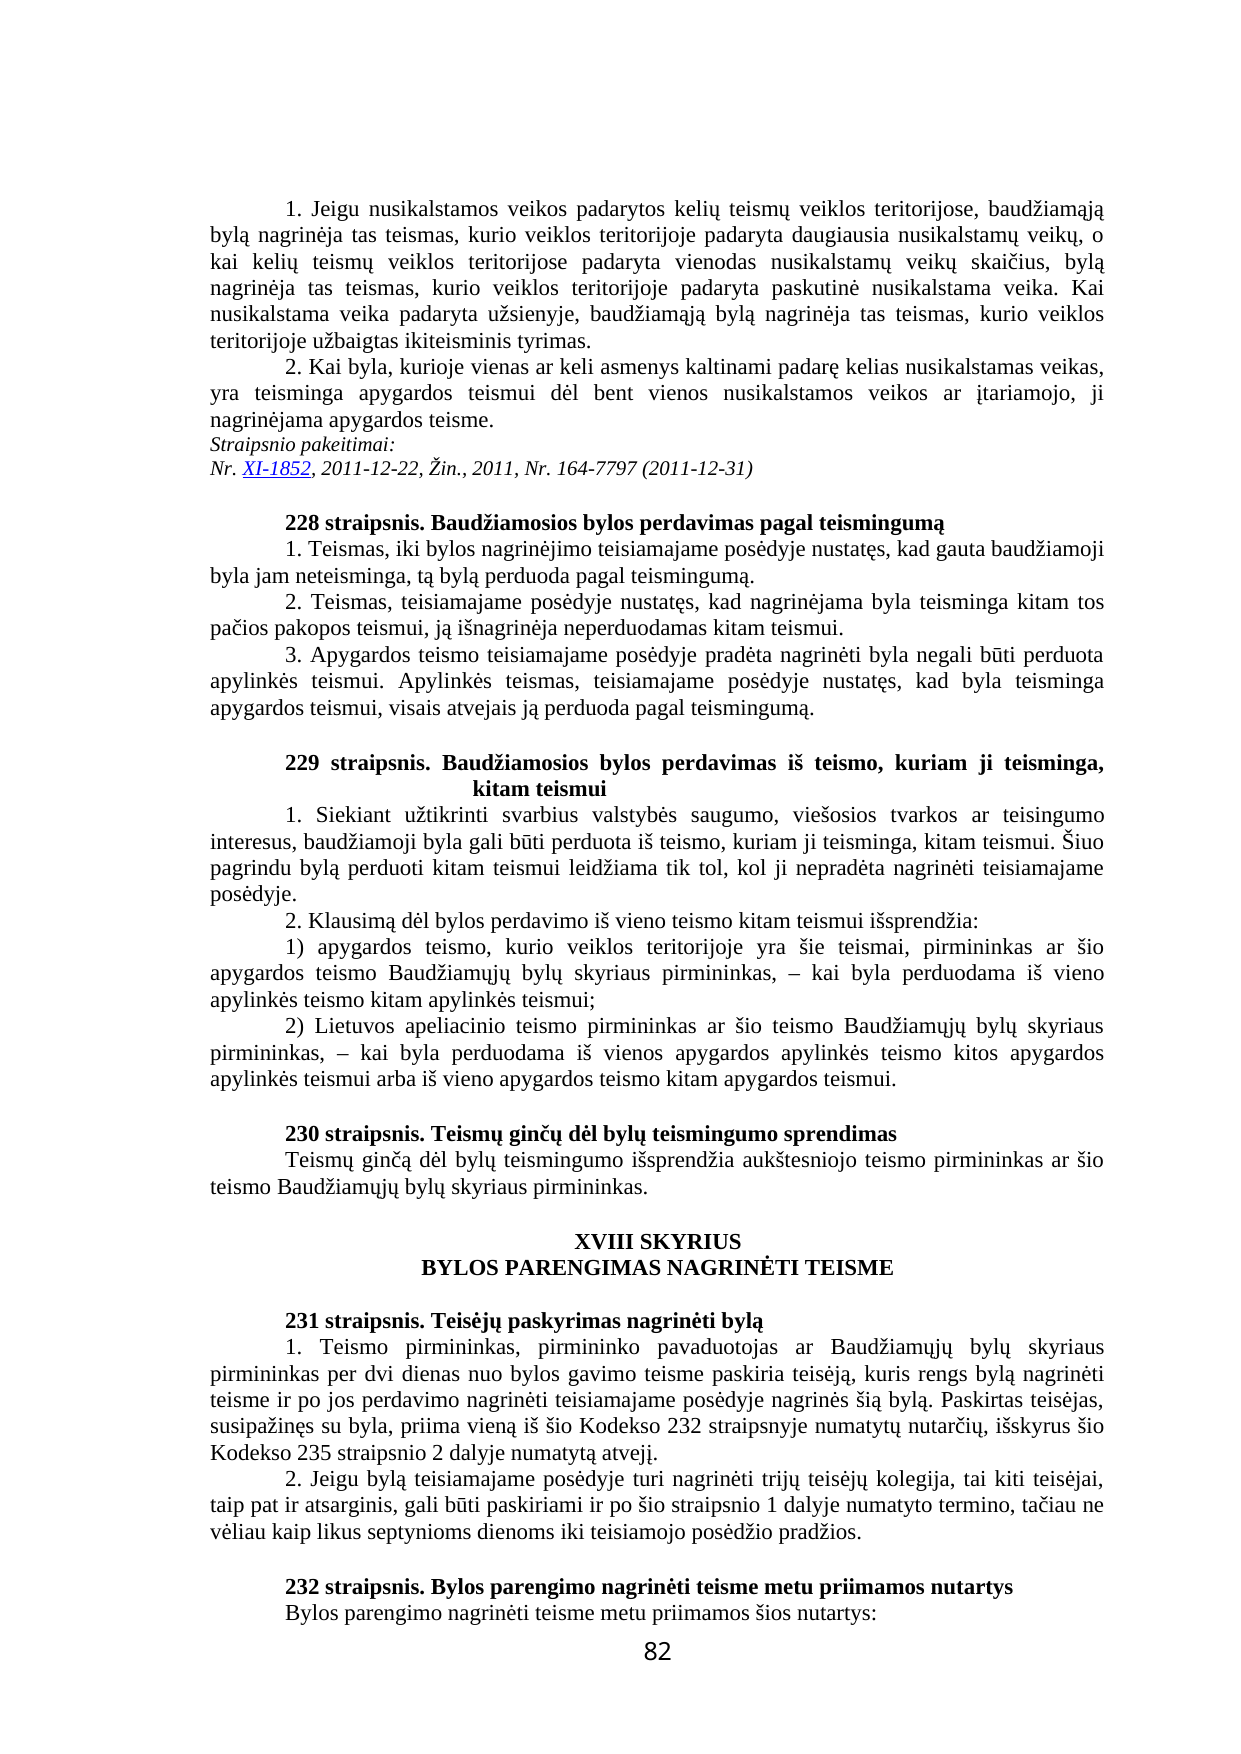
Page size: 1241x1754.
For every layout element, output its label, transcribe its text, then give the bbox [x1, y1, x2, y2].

text 231 straipsnis. Teisėjų paskyrimas nagrinėti bylą [210, 1307, 1106, 1333]
text Nr. XI-1852, 2011-12-22, Žin., 2011, Nr. 164-7797 (2011-12-31) [210, 456, 1106, 480]
text 1. Teismo pirmininkas, pirmininko pavaduotojas ar Baudžiamųjų bylų skyriaus pirmininkas per dvi dienas nuo bylos gavimo teisme paskiria teisėją, kuris rengs bylą nagrinėti teisme ir po jos perdavimo nagrinėti teisiamajame posėdyje nagrinės šią bylą. Paskirtas teisėjas, susipažinęs su byla, priima vieną iš šio Kodekso 232 straipsnyje numatytų nutarčių, išskyrus šio Kodekso 235 straipsnio 2 dalyje numatytą atvejį. [210, 1333, 1106, 1465]
text 2. Teismas, teisiamajame posėdyje nustatęs, kad nagrinėjama byla teisminga kitam tos pačios pakopos teismui, ją išnagrinėja neperduodamas kitam teismui. [210, 588, 1106, 641]
text 2. Klausimą dėl bylos perdavimo iš vieno teismo kitam teismui išsprendžia: [210, 907, 1106, 933]
text XVIII skyrius [210, 1228, 1106, 1254]
text 1. Siekiant užtikrinti svarbius valstybės saugumo, viešosios tvarkos ar teisingumo interesus, baudžiamoji byla gali būti perduota iš teismo, kuriam ji teisminga, kitam teismui. Šiuo pagrindu bylą perduoti kitam teismui leidžiama tik tol, kol ji nepradėta nagrinėti teisiamajame posėdyje. [210, 801, 1106, 907]
text 230 straipsnis. Teismų ginčų dėl bylų teismingumo sprendimas [210, 1120, 1106, 1146]
text Bylos parengimas nagrinėti teisme [210, 1254, 1106, 1281]
text 1. Teismas, iki bylos nagrinėjimo teisiamajame posėdyje nustatęs, kad gauta baudžiamoji byla jam neteisminga, tą bylą perduoda pagal teismingumą. [210, 535, 1106, 588]
text Straipsnio pakeitimai: [210, 432, 1106, 456]
text Teismų ginčą dėl bylų teismingumo išsprendžia aukštesniojo teismo pirmininkas ar šio teismo Baudžiamųjų bylų skyriaus pirmininkas. [210, 1146, 1106, 1199]
text 1. Jeigu nusikalstamos veikos padarytos kelių teismų veiklos teritorijose, baudžiamąją bylą nagrinėja tas teismas, kurio veiklos teritorijoje padaryta daugiausia nusikalstamų veikų, o kai kelių teismų veiklos teritorijose padaryta vienodas nusikalstamų veikų skaičius, bylą nagrinėja tas teismas, kurio veiklos teritorijoje padaryta paskutinė nusikalstama veika. Kai nusikalstama veika padaryta užsienyje, baudžiamąją bylą nagrinėja tas teismas, kurio veiklos teritorijoje užbaigtas ikiteisminis tyrimas. [210, 195, 1106, 353]
text Bylos parengimo nagrinėti teisme metu priimamos šios nutartys: [210, 1599, 1106, 1626]
text 2) Lietuvos apeliacinio teismo pirmininkas ar šio teismo Baudžiamųjų bylų skyriaus pirmininkas, – kai byla perduodama iš vienos apygardos apylinkės teismo kitos apygardos apylinkės teismui arba iš vieno apygardos teismo kitam apygardos teismui. [210, 1012, 1106, 1091]
text 232 straipsnis. Bylos parengimo nagrinėti teisme metu priimamos nutartys [210, 1573, 1106, 1599]
text 3. Apygardos teismo teisiamajame posėdyje pradėta nagrinėti byla negali būti perduota apylinkės teismui. Apylinkės teismas, teisiamajame posėdyje nustatęs, kad byla teisminga apygardos teismui, visais atvejais ją perduoda pagal teismingumą. [210, 641, 1106, 720]
text 228 straipsnis. Baudžiamosios bylos perdavimas pagal teismingumą [210, 509, 1106, 535]
text 2. Jeigu bylą teisiamajame posėdyje turi nagrinėti trijų teisėjų kolegija, tai kiti teisėjai, taip pat ir atsarginis, gali būti paskiriami ir po šio straipsnio 1 dalyje numatyto termino, tačiau ne vėliau kaip likus septynioms dienoms iki teisiamojo posėdžio pradžios. [210, 1465, 1106, 1544]
text 1) apygardos teismo, kurio veiklos teritorijoje yra šie teismai, pirmininkas ar šio apygardos teismo Baudžiamųjų bylų skyriaus pirmininkas, – kai byla perduodama iš vieno apylinkės teismo kitam apylinkės teismui; [210, 933, 1106, 1012]
text 2. Kai byla, kurioje vienas ar keli asmenys kaltinami padarę kelias nusikalstamas veikas, yra teisminga apygardos teismui dėl bent vienos nusikalstamos veikos ar įtariamojo, ji nagrinėjama apygardos teisme. [210, 353, 1106, 432]
text 229 straipsnis. Baudžiamosios bylos perdavimas iš teismo, kuriam ji teisminga, kitam teismui [285, 749, 1106, 801]
